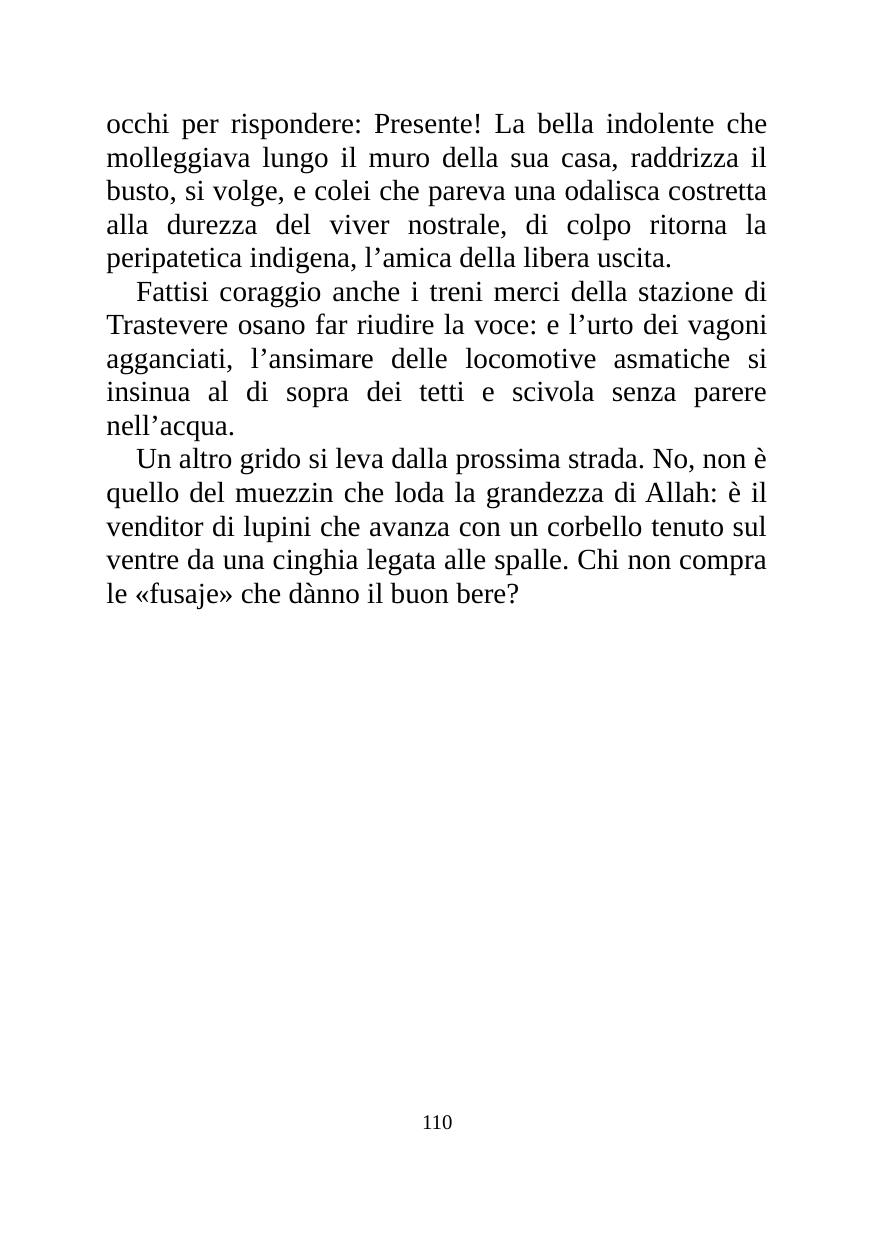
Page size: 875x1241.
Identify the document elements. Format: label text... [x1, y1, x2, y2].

text occhi per rispondere: Presente! La bella indolente che molleggiava lungo il muro della sua casa, raddrizza il busto, si volge, e colei che pareva una odalisca costretta alla durezza del viver nostrale, di colpo ritorna la peripatetica indigena, l’amica della libera uscita. [106, 106, 768, 274]
text Un altro grido si leva dalla prossima strada. No, non è quello del muezzin che loda la grandezza di Allah: è il venditor di lupini che avanza con un corbello tenuto sul ventre da una cinghia legata alle spalle. Chi non compra le «fusaje» che dànno il buon bere? [106, 442, 768, 609]
text Fattisi coraggio anche i treni merci della stazione di Trastevere osano far riudire la voce: e l’urto dei vagoni agganciati, l’ansimare delle locomotive asmatiche si insinua al di sopra dei tetti e scivola senza parere nell’acqua. [106, 274, 768, 442]
